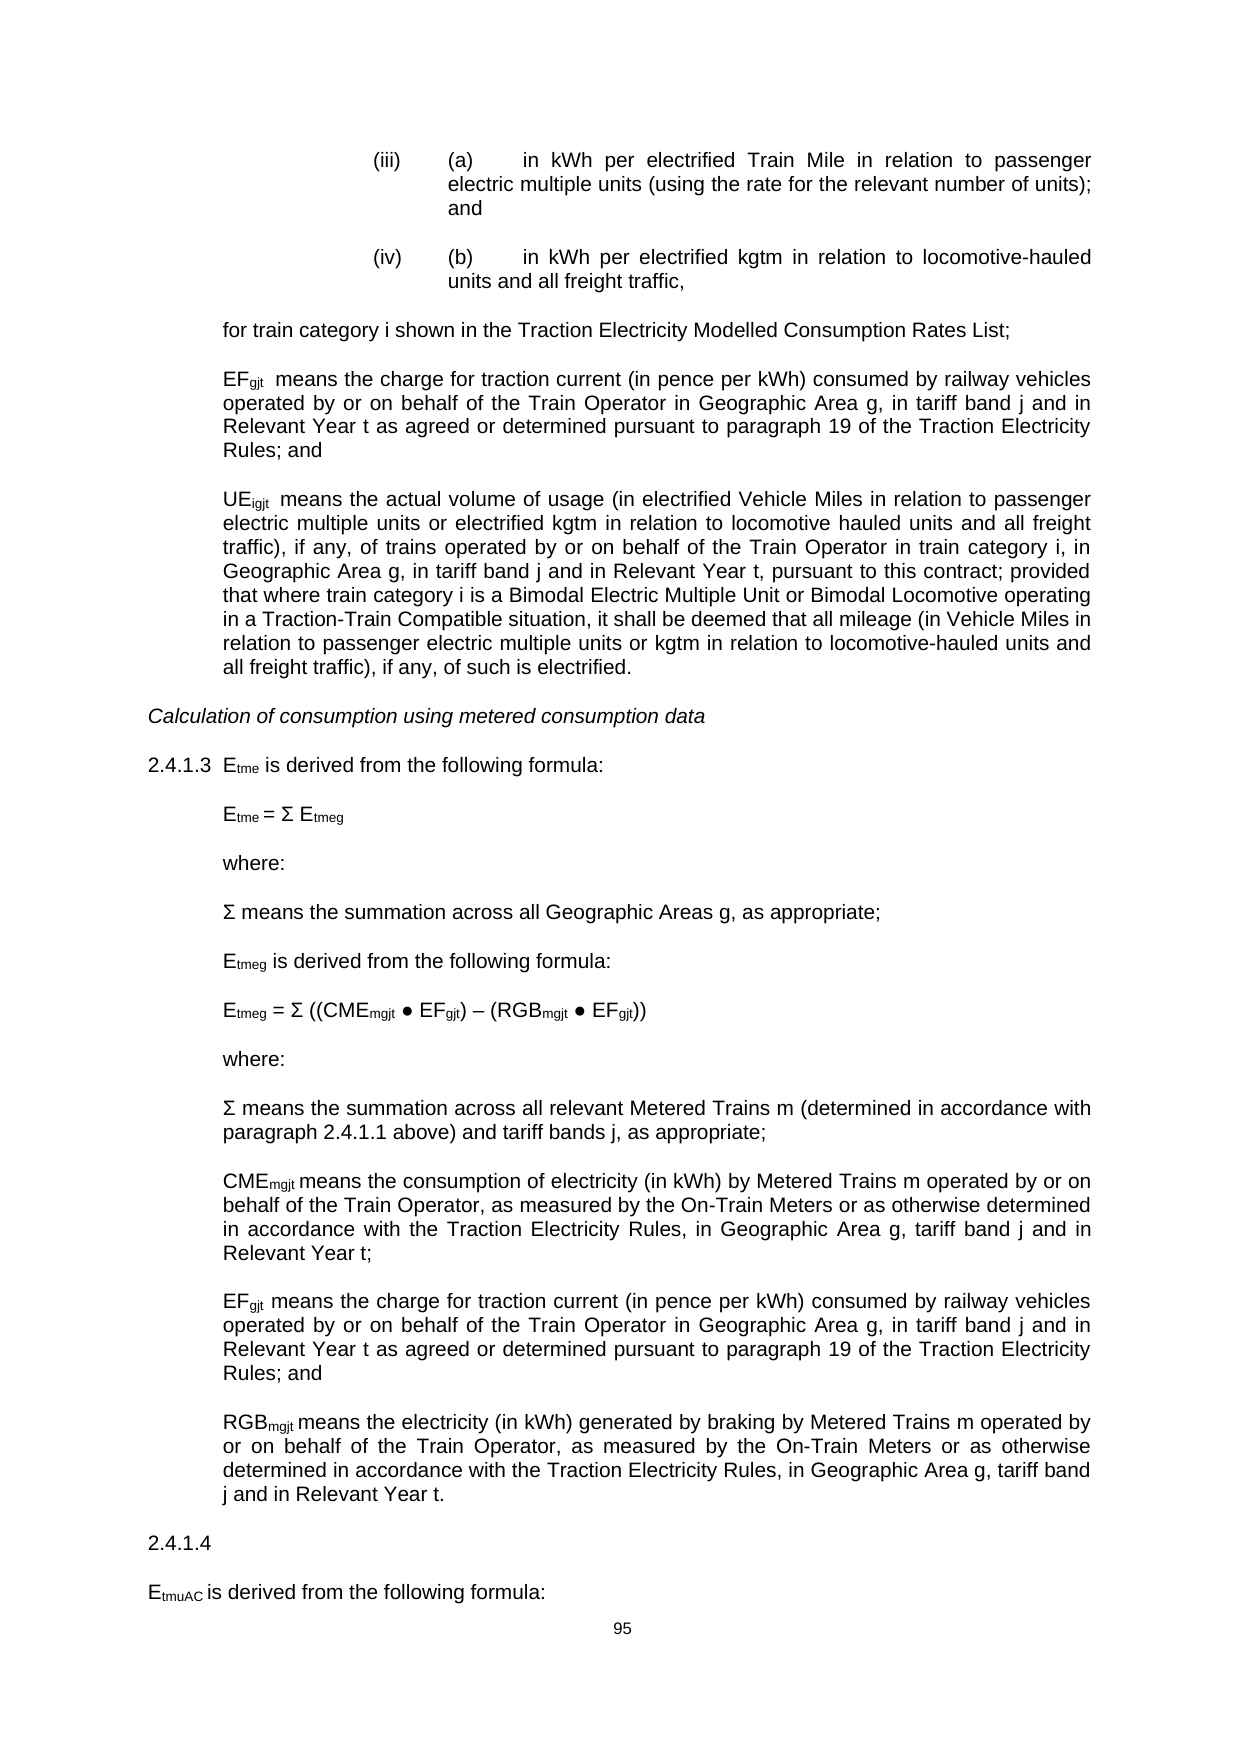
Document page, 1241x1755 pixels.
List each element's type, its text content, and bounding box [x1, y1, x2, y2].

list Etme is derived from the following formula: [148, 753, 1093, 777]
text for train category i shown in the Traction Electricity Modelled Consumption Rates List; [223, 317, 1093, 341]
text Σ means the summation across all Geographic Areas g, as appropriate; [223, 900, 1093, 924]
text EFgjt means the charge for traction current (in pence per kWh) consumed by railway vehicles operated by or on behalf of the Train Operator in Geographic Area g, in tariff band j and in Relevant Year t as agreed or determined pursuant to paragraph 19 of the Traction Electricity Rules; and [223, 1289, 1093, 1385]
text Etme = Σ Etmeg [223, 802, 1093, 826]
text Calculation of consumption using metered consumption data [148, 704, 1093, 728]
subtitle (b) in kWh per electrified kgtm in relation to locomotive-hauled units and all freight traffic, [373, 244, 1093, 292]
text RGBmgjt means the electricity (in kWh) generated by braking by Metered Trains m operated by or on behalf of the Train Operator, as measured by the On-Train Meters or as otherwise determined in accordance with the Traction Electricity Rules, in Geographic Area g, tariff band j and in Relevant Year t. [223, 1410, 1093, 1506]
text EFgjt means the charge for traction current (in pence per kWh) consumed by railway vehicles operated by or on behalf of the Train Operator in Geographic Area g, in tariff band j and in Relevant Year t as agreed or determined pursuant to paragraph 19 of the Traction Electricity Rules; and [223, 366, 1093, 462]
subtitle (a) in kWh per electrified Train Mile in relation to passenger electric multiple units (using the rate for the relevant number of units); and [373, 148, 1093, 219]
text Etmeg = Σ ((CMEmgjt ● EFgjt) – (RGBmgjt ● EFgjt)) [223, 998, 1093, 1022]
text Σ means the summation across all relevant Metered Trains m (determined in accordance with paragraph 2.4.1.1 above) and tariff bands j, as appropriate; [223, 1096, 1093, 1143]
text CMEmgjt means the consumption of electricity (in kWh) by Metered Trains m operated by or on behalf of the Train Operator, as measured by the On-Train Meters or as otherwise determined in accordance with the Traction Electricity Rules, in Geographic Area g, tariff band j and in Relevant Year t; [223, 1168, 1093, 1264]
text UEigjt means the actual volume of usage (in electrified Vehicle Miles in relation to passenger electric multiple units or electrified kgtm in relation to locomotive hauled units and all freight traffic), if any, of trains operated by or on behalf of the Train Operator in train category i, in Geographic Area g, in tariff band j and in Relevant Year t, pursuant to this contract; provided that where train category i is a Bimodal Electric Multiple Unit or Bimodal Locomotive operating in a Traction-Train Compatible situation, it shall be deemed that all mileage (in Vehicle Miles in relation to passenger electric multiple units or kgtm in relation to locomotive-hauled units and all freight traffic), if any, of such is electrified. [223, 487, 1093, 679]
text where: [223, 851, 1093, 875]
subtitle EtmuAC is derived from the following formula: [148, 1580, 1093, 1604]
text Etmeg is derived from the following formula: [223, 949, 1093, 973]
text where: [223, 1047, 1093, 1071]
